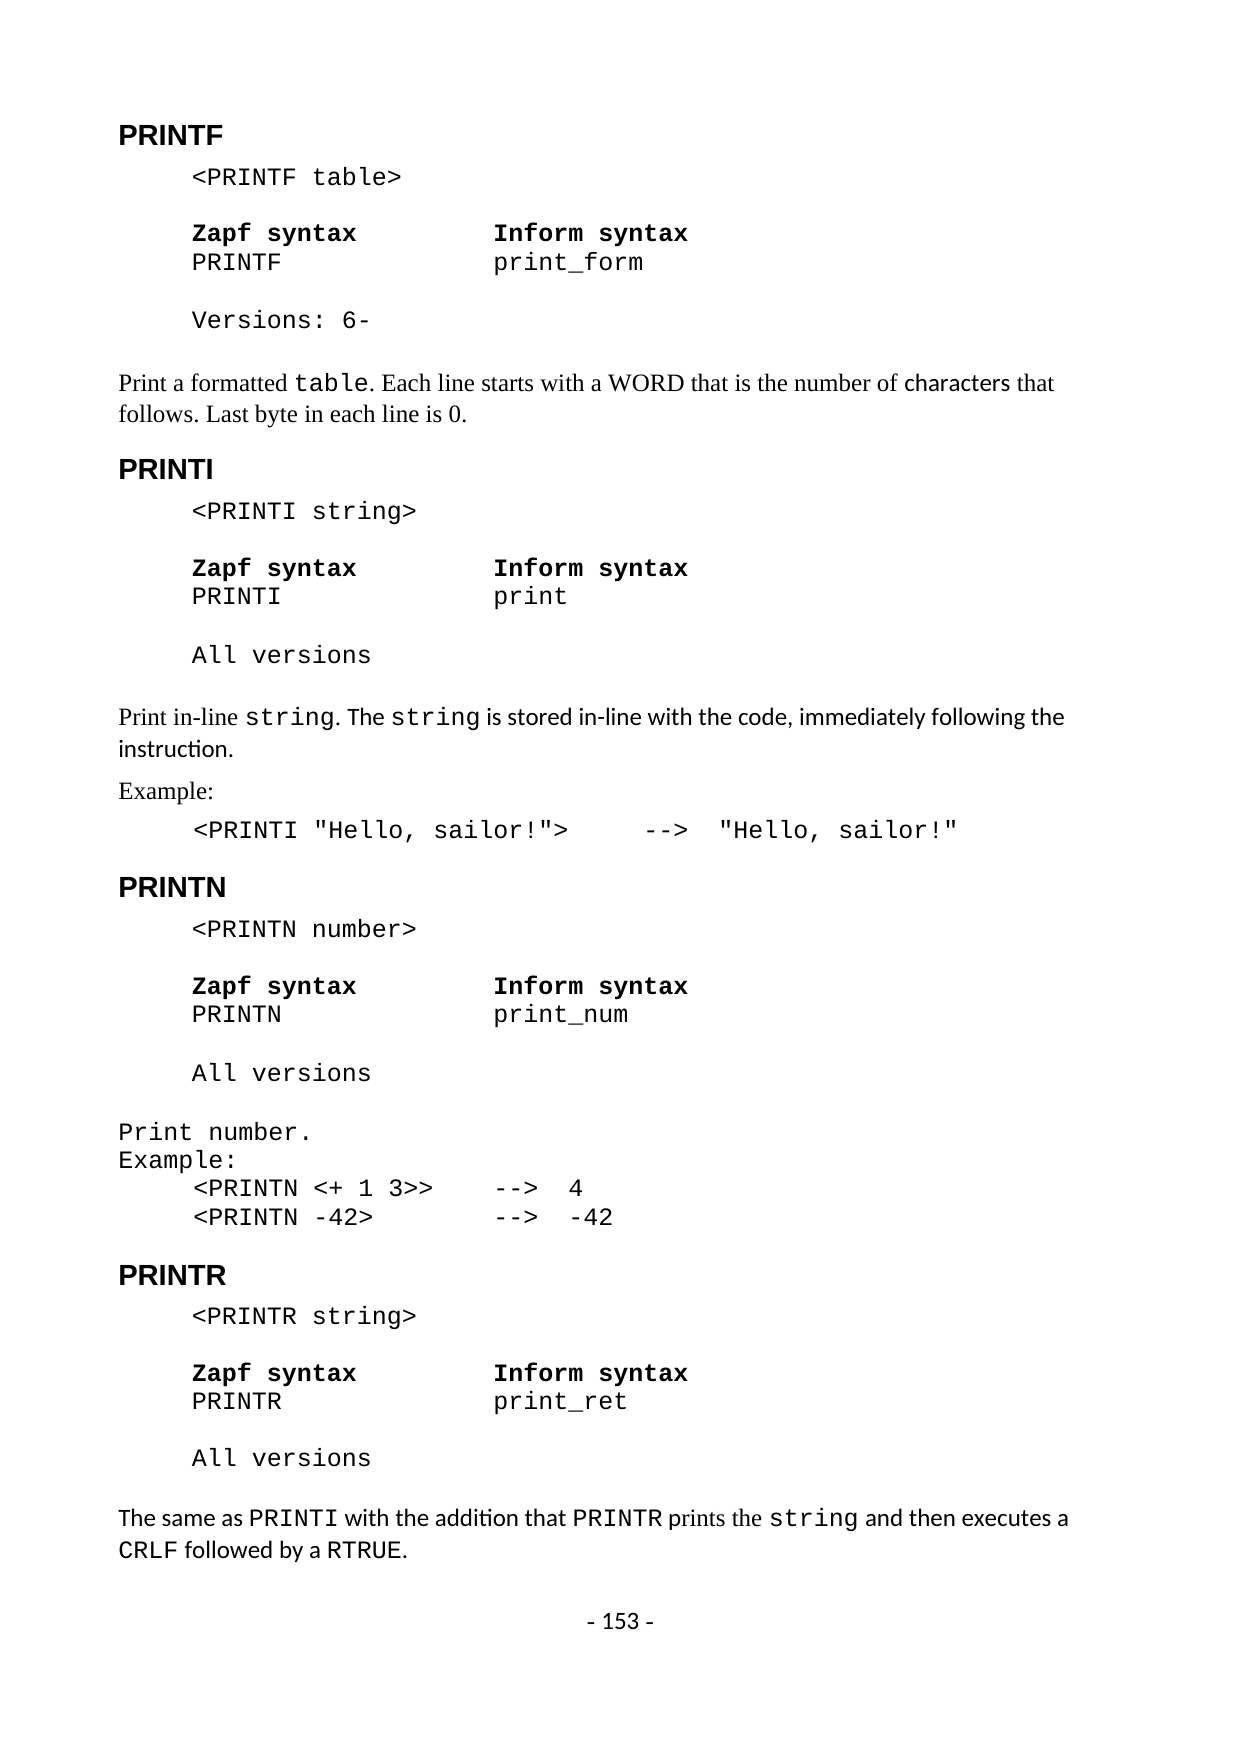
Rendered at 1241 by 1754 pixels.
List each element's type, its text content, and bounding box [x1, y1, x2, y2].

text PRINTI print [192, 583, 1122, 612]
text <PRINTR string> [192, 1304, 1122, 1332]
text The same as PRINTI with the addition that PRINTR prints the string and then executes a CRLF followed by a RTRUE. [118, 1502, 1122, 1566]
subtitle PRINTR [43, 1258, 1122, 1291]
text Print number. [118, 1119, 1122, 1148]
text <PRINTN number> [192, 917, 1122, 945]
subtitle PRINTI [43, 452, 1122, 486]
text <PRINTI string> [192, 498, 1122, 527]
text Zapf syntax Inform syntax [192, 973, 1122, 1002]
text PRINTN print_num [192, 1002, 1122, 1030]
text Print in-line string. The string is stored in-line with the code, immediately following the instruction. [118, 701, 1122, 763]
subtitle PRINTF [43, 118, 1122, 152]
text All versions [192, 642, 1122, 671]
text All versions [192, 1445, 1122, 1474]
text Versions: 6- [192, 308, 1122, 336]
subtitle PRINTN [43, 871, 1122, 904]
text PRINTF print_form [192, 249, 1122, 277]
text <PRINTN <+ 1 3>> --> 4 <PRINTN -42> --> -42 [118, 1176, 1122, 1233]
text Zapf syntax Inform syntax [192, 1360, 1122, 1389]
text Example: [118, 1148, 1122, 1176]
text <PRINTI "Hello, sailor!"> --> "Hello, sailor!" [118, 817, 1122, 846]
text All versions [192, 1060, 1122, 1089]
text PRINTR print_ret [192, 1389, 1122, 1417]
text Example: [118, 776, 1122, 805]
text Print a formatted table. Each line starts with a WORD that is the number of characters that follows. Last byte in each line is 0. [118, 367, 1122, 427]
text Zapf syntax Inform syntax [192, 555, 1122, 583]
text Zapf syntax Inform syntax [192, 221, 1122, 249]
text <PRINTF table> [192, 164, 1122, 192]
